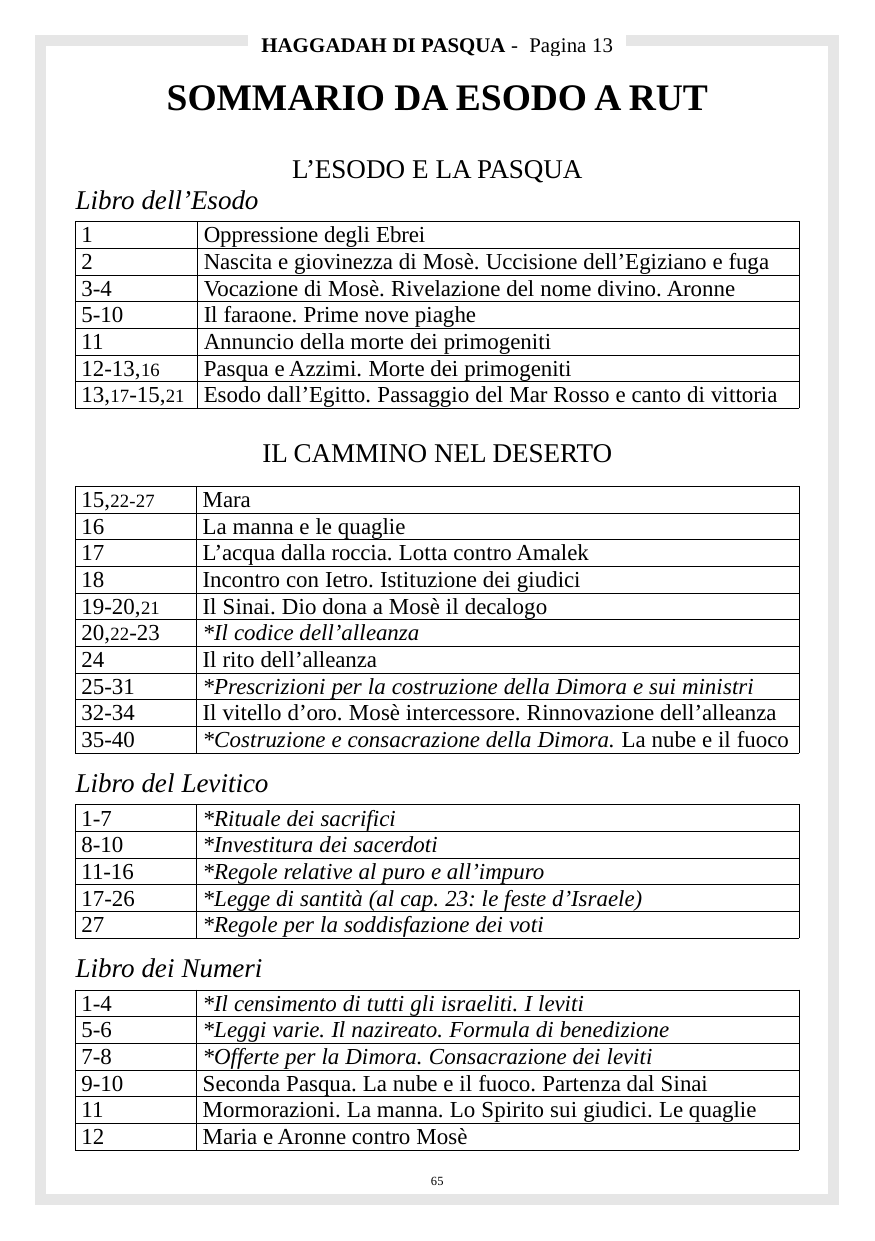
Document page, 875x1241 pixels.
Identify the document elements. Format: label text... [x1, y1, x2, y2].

table_cell *Regole per la soddisfazione dei voti [197, 912, 799, 938]
table_cell 20,22-23 [76, 620, 196, 646]
text Libro del Levitico [75, 767, 799, 798]
table_cell Vocazione di Mosè. Rivelazione del nome divino. Aronne [198, 276, 799, 301]
table_cell Maria e Aronne contro Mosè [197, 1124, 799, 1149]
table_header 1-4 [76, 991, 196, 1016]
table_cell 16 [76, 514, 196, 539]
table_cell 35-40 [76, 727, 196, 752]
table_cell *Leggi varie. Il nazireato. Formula di benedizione [197, 1017, 799, 1043]
table_cell 11 [76, 329, 197, 354]
table_cell 25-31 [76, 674, 196, 699]
table_cell Seconda Pasqua. La nube e il fuoco. Partenza dal Sinai [197, 1071, 799, 1096]
table_cell 27 [76, 912, 196, 938]
table_cell 5-6 [76, 1017, 196, 1043]
table_cell 2 [76, 249, 197, 274]
table_header 15,22-27 [76, 487, 196, 512]
table_cell *Regole relative al puro e all’impuro [197, 859, 799, 884]
table_cell 24 [76, 647, 196, 672]
table_cell 19-20,21 [76, 594, 196, 619]
table_cell 17-26 [76, 885, 196, 911]
table_cell *Investitura dei sacerdoti [197, 832, 799, 858]
table_cell Pasqua e Azzimi. Morte dei primogeniti [198, 356, 799, 381]
table_cell 9-10 [76, 1071, 196, 1096]
table_cell *Il codice dell’alleanza [197, 620, 799, 646]
table_cell L’acqua dalla roccia. Lotta contro Amalek [197, 540, 799, 566]
table_header Oppressione degli Ebrei [198, 222, 799, 248]
table_header *Il censimento di tutti gli israeliti. I leviti [197, 991, 799, 1016]
table_cell *Prescrizioni per la costruzione della Dimora e sui ministri [197, 674, 799, 699]
table_cell Incontro con Ietro. Istituzione dei giudici [197, 567, 799, 592]
text L’ESODO E LA PASQUA [75, 153, 799, 184]
table_cell *Legge di santità (al cap. 23: le feste d’Israele) [197, 885, 799, 911]
table_header 1 [76, 222, 197, 248]
table_header *Rituale dei sacrifici [197, 805, 799, 831]
table_header Mara [197, 487, 799, 512]
table_cell 12-13,16 [76, 356, 197, 381]
table_cell Il vitello d’oro. Mosè intercessore. Rinnovazione dell’alleanza [197, 700, 799, 726]
table_cell La manna e le quaglie [197, 514, 799, 539]
table_cell 3-4 [76, 276, 197, 301]
table_header 1-7 [76, 805, 196, 831]
table_cell 11 [76, 1097, 196, 1123]
table_cell 12 [76, 1124, 196, 1149]
table_cell Mormorazioni. La manna. Lo Spirito sui giudici. Le quaglie [197, 1097, 799, 1123]
table_cell 32-34 [76, 700, 196, 726]
table_cell Esodo dall’Egitto. Passaggio del Mar Rosso e canto di vittoria [198, 382, 799, 408]
table_cell 5-10 [76, 302, 197, 328]
table_cell *Offerte per la Dimora. Consacrazione dei leviti [197, 1044, 799, 1069]
table_cell Il faraone. Prime nove piaghe [198, 302, 799, 328]
text HAGGADAH DI PASQUA - Pagina 13 [261, 32, 613, 56]
table_cell *Costruzione e consacrazione della Dimora. La nube e il fuoco [197, 727, 799, 752]
text Libro dell’Esodo [75, 184, 799, 215]
table_cell 7-8 [76, 1044, 196, 1069]
table_cell Nascita e giovinezza di Mosè. Uccisione dell’Egiziano e fuga [198, 249, 799, 274]
text Libro dei Numeri [75, 953, 799, 984]
table_cell 18 [76, 567, 196, 592]
table_cell 8-10 [76, 832, 196, 858]
table_cell 13,17-15,21 [76, 382, 197, 408]
table_cell 17 [76, 540, 196, 566]
table_cell Il Sinai. Dio dona a Mosè il decalogo [197, 594, 799, 619]
table_cell Il rito dell’alleanza [197, 647, 799, 672]
table_cell 11-16 [76, 859, 196, 884]
text IL CAMMINO NEL DESERTO [75, 437, 799, 468]
text SOMMARIO DA ESODO A RUT [75, 75, 799, 118]
table_cell Annuncio della morte dei primogeniti [198, 329, 799, 354]
